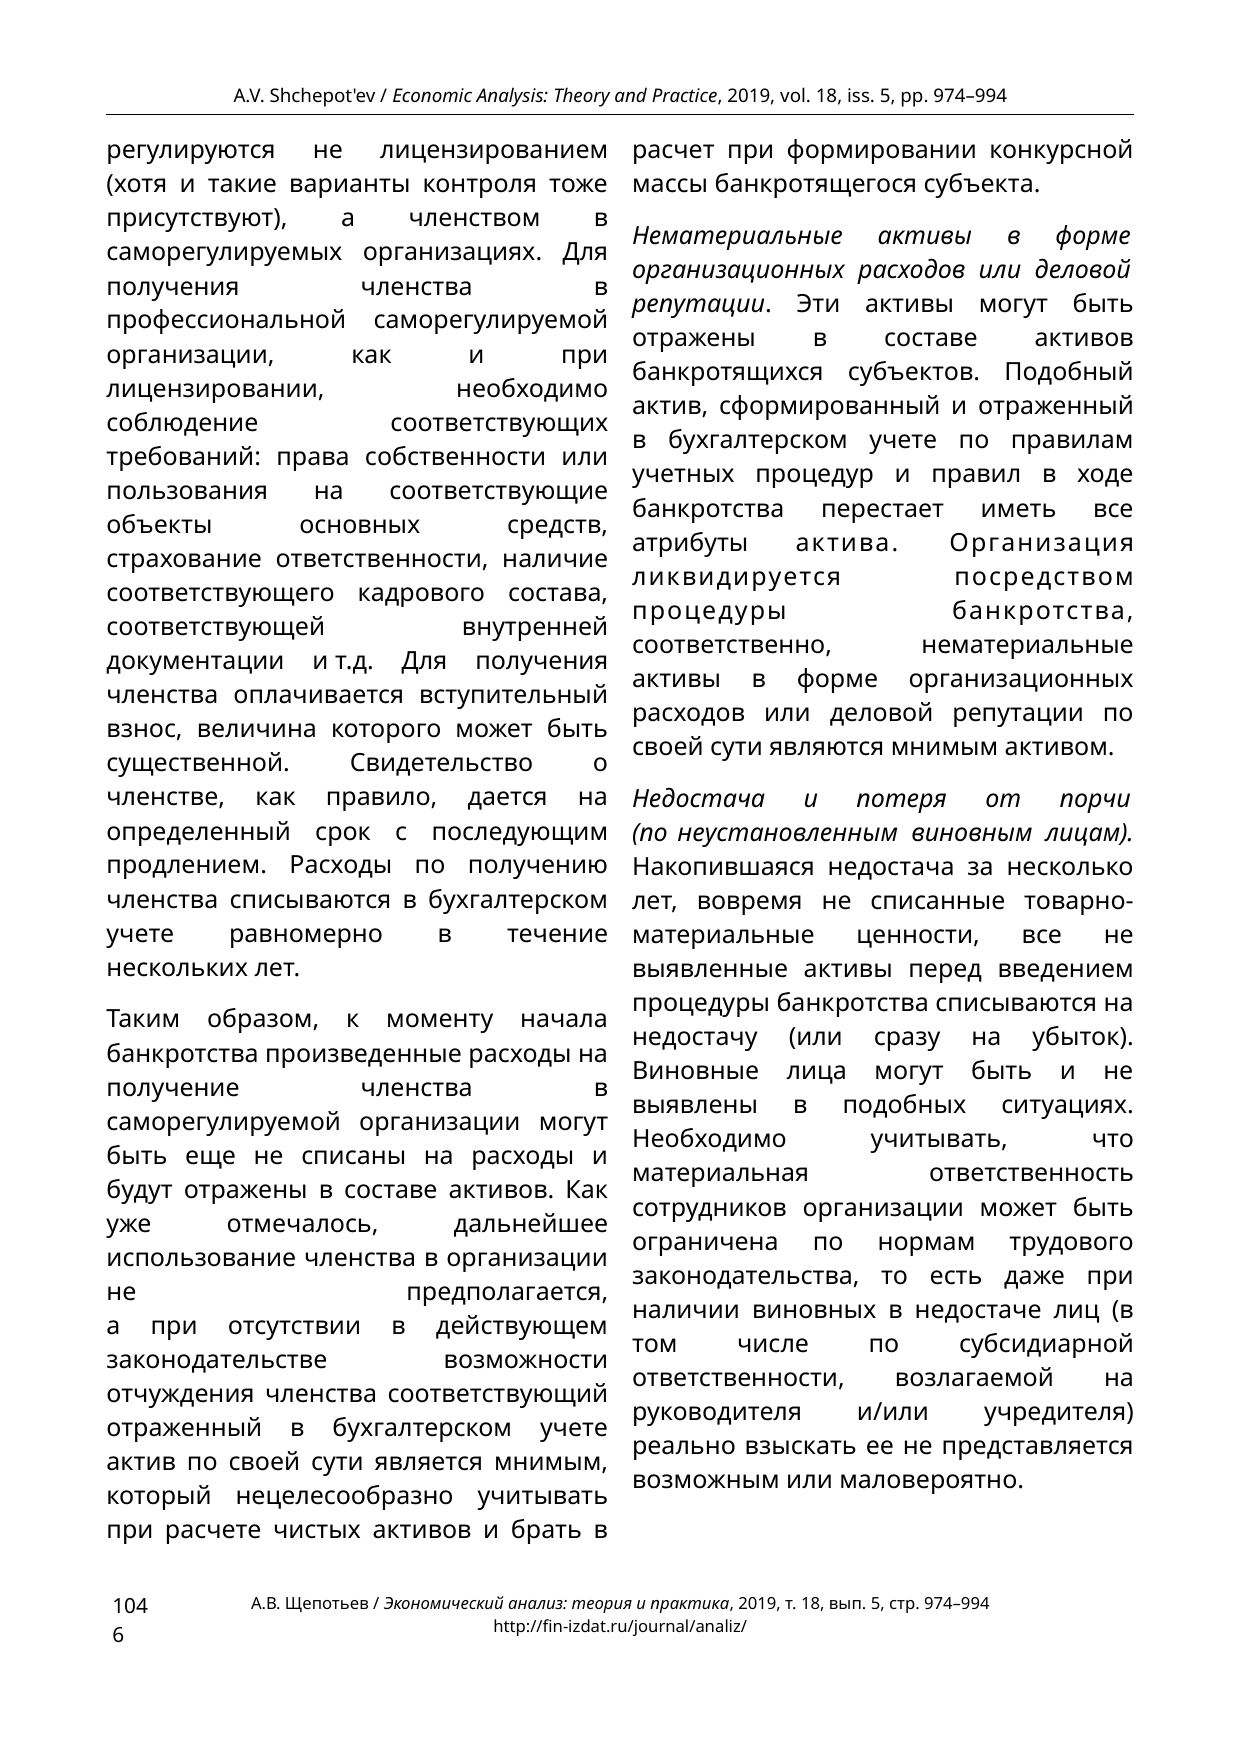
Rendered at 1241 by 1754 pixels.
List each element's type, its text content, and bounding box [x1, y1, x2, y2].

text регулируются не лицензированием (хотя и такие варианты контроля тоже присутствуют), а членством в саморегулируемых организациях. Для получения членства в профессиональной саморегулируемой организации, как и при лицензировании, необходимо соблюдение соответствующих требований: права собственности или пользования на соответствующие объекты основных средств, страхование ответственности, наличие соответствующего кадрового состава, соответствующей внутренней документации и т.д. Для получения членства оплачивается вступительный взнос, величина которого может быть существенной. Свидетельство о членстве, как правило, дается на определенный срок с последующим продлением. Расходы по получению членства списываются в бухгалтерском учете равномерно в течение нескольких лет. [106, 132, 608, 983]
text расчет при формировании конкурсной массы банкротящегося субъекта. [632, 132, 1134, 200]
text Нематериальные активы в форме организационных расходов или деловой репутации. Эти активы могут быть отражены в составе активов банкротящихся субъектов. Подобный актив, сформированный и отраженный в бухгалтерском учете по правилам учетных процедур и правил в ходе банкротства перестает иметь все атрибуты актива. Организация ликвидируется посредством процедуры банкротства, соответственно, нематериальные активы в форме организационных расходов или деловой репутации по своей сути являются мнимым активом. [632, 218, 1134, 763]
text Таким образом, к моменту начала банкротства произведенные расходы на получение членства в саморегулируемой организации могут быть еще не списаны на расходы и будут отражены в составе активов. Как уже отмечалось, дальнейшее использование членства в организации не предполагается, а при отсутствии в действующем законодательстве возможности отчуждения членства соответствующий отраженный в бухгалтерском учете актив по своей сути является мнимым, который нецелесообразно учитывать при расчете чистых активов и брать в [106, 1001, 608, 1546]
text Недостача и потеря от порчи (по неустановленным виновным лицам). Накопившаяся недостача за несколько лет, вовремя не списанные товарно-материальные ценности, все не выявленные активы перед введением процедуры банкротства списываются на недостачу (или сразу на убыток). Виновные лица могут быть и не выявлены в подобных ситуациях. Необходимо учитывать, что материальная ответственность сотрудников организации может быть ограничена по нормам трудового законодательства, то есть даже при наличии виновных в недостаче лиц (в том числе по субсидиарной ответственности, возлагаемой на руководителя и/или учредителя) реально взыскать ее не представляется возможным или маловероятно. [632, 780, 1134, 1496]
